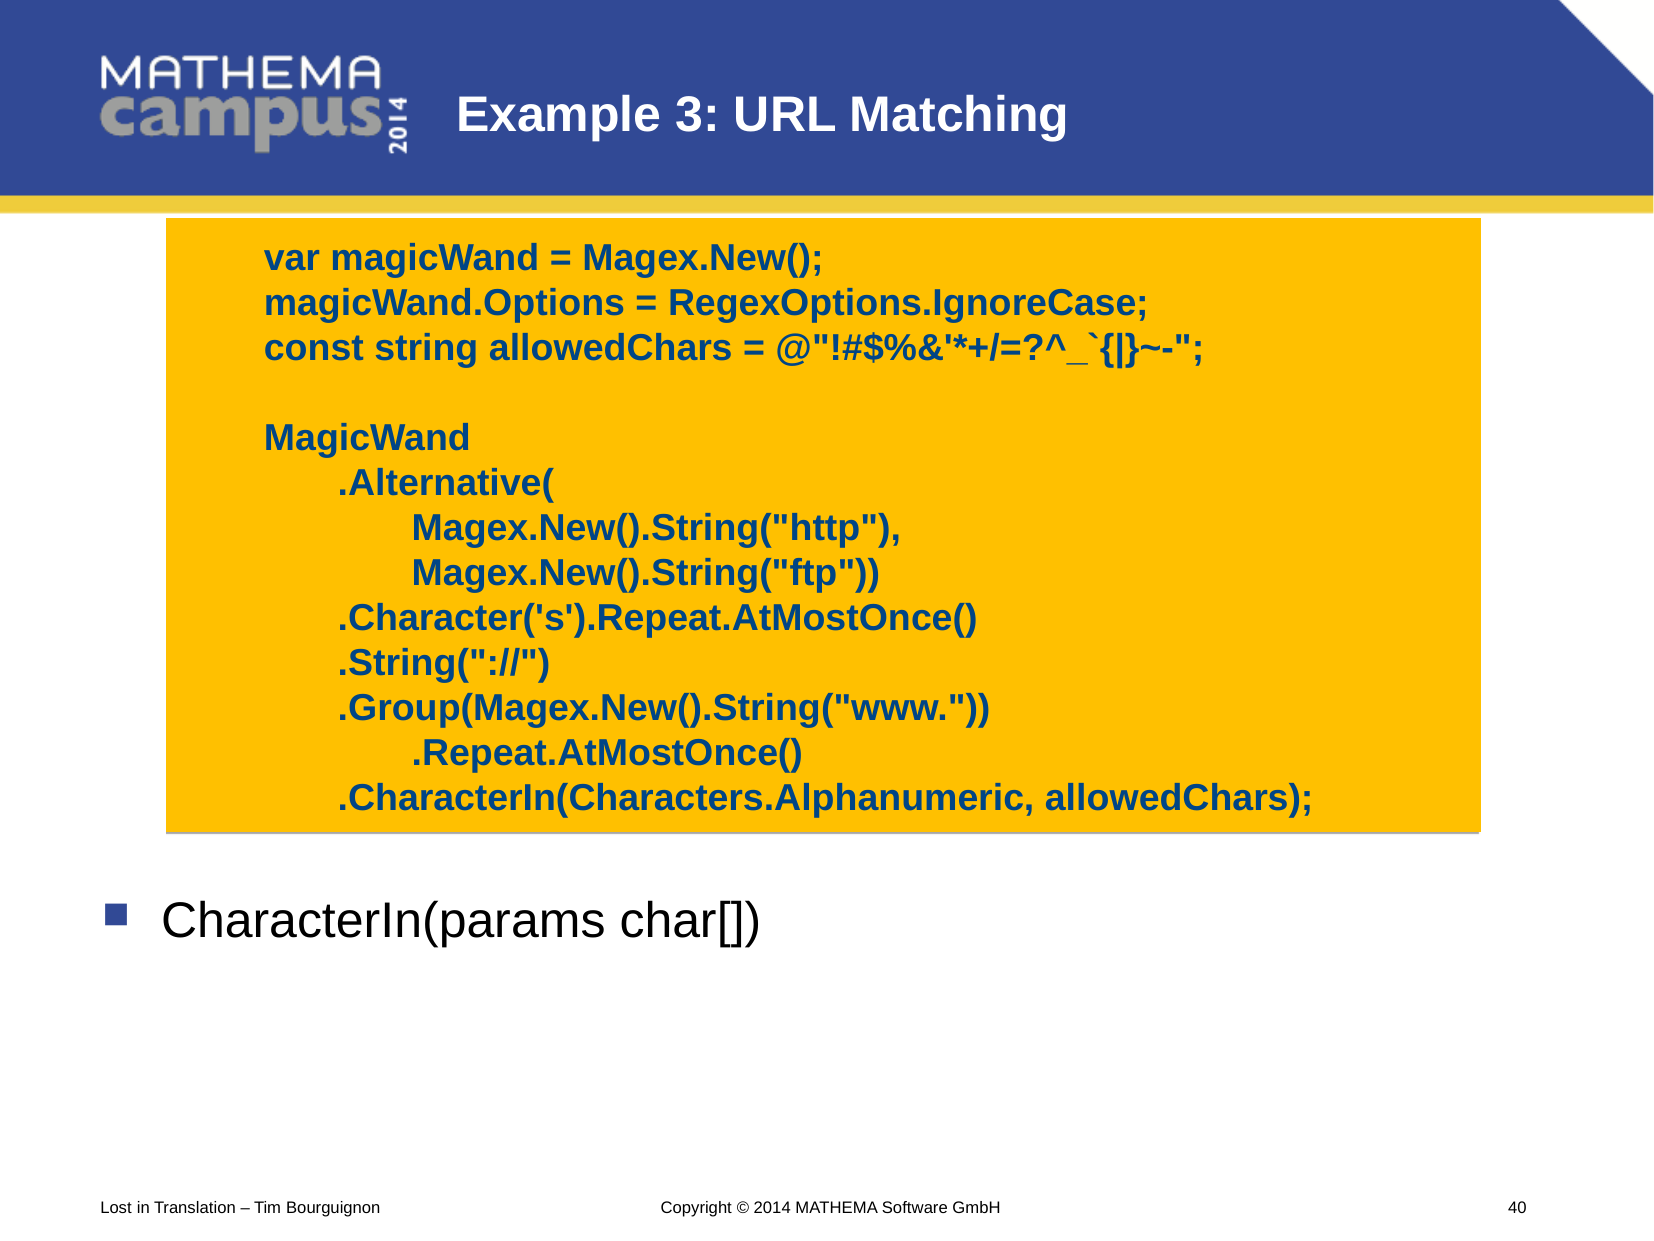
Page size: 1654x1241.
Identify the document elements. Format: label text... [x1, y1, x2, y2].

title Example 3: URL Matching [456, 68, 1528, 160]
picture [0, 0, 1654, 217]
list CharacterIn(params char[]) [101, 295, 1528, 1139]
text_box var magicWand = Magex.New(); magicWand.Options = RegexOptions.IgnoreCase; const string allowedChars = @"!#$%&'*+/=?^_`{|}~-"; MagicWand .Alternative( Magex.New().String("http"), Magex.New().String("ftp")) .Character('s').Repeat.AtMostOnce() .String("://") .Group(Magex.New().String("www.")) .Repeat.AtMostOnce() .CharacterIn(Characters.Alphanumeric, allowedChars); [166, 218, 1481, 832]
